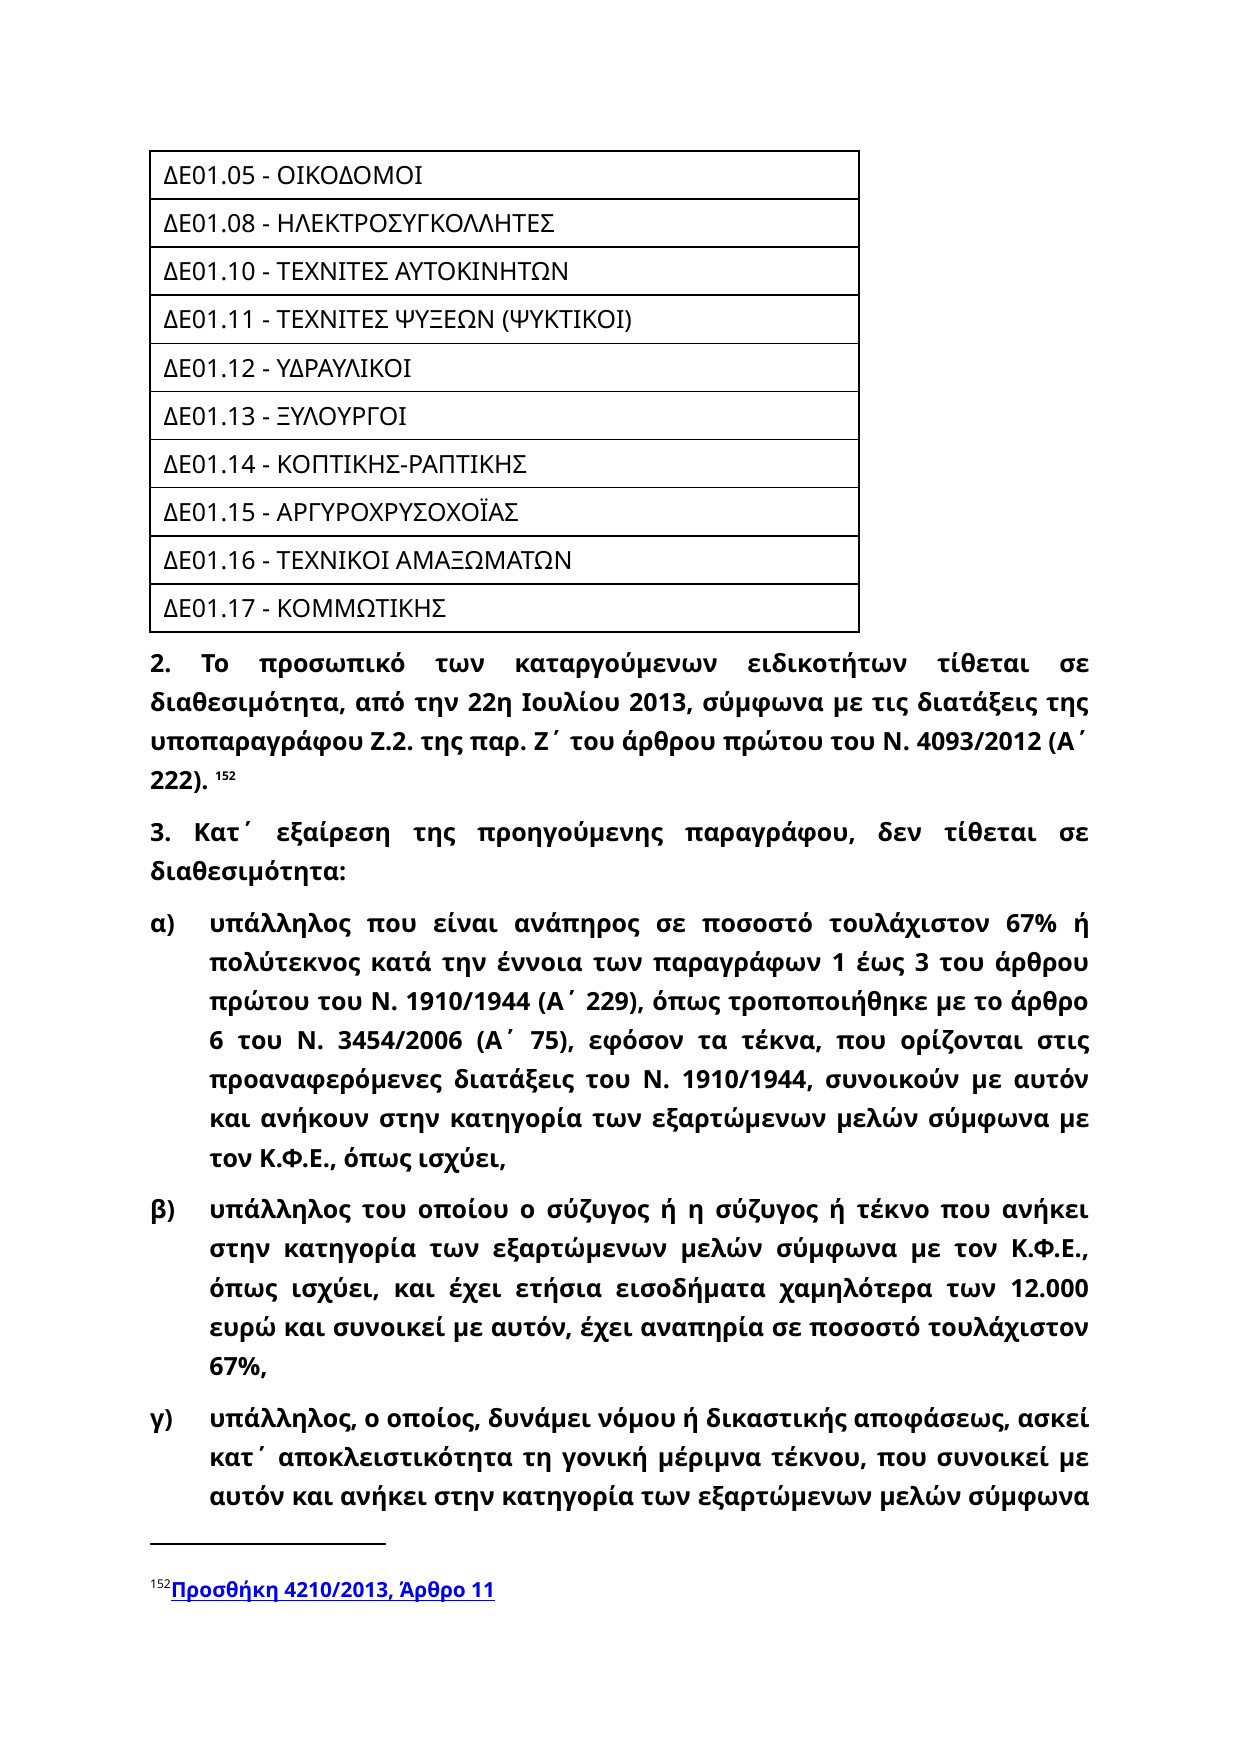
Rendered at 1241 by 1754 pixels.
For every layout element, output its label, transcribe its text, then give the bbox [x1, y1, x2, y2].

table_cell ΔΕ01.05 - ΟΙΚΟΔΟΜΟΙ [151, 152, 858, 198]
table_cell ΔΕ01.12 - ΥΔΡΑΥΛΙΚΟΙ [151, 344, 858, 391]
text 3. Κατ΄ εξαίρεση της προηγούμενης παραγράφου, δεν τίθεται σε διαθεσιμότητα: [150, 814, 1090, 888]
table_cell ΔΕ01.15 - ΑΡΓΥΡΟΧΡΥΣΟΧΟΪΑΣ [151, 488, 858, 535]
list β) υπάλληλος του οποίου ο σύζυγος ή η σύζυγος ή τέκνο που ανήκει στην κατηγορία των εξαρτώμενων μελών σύμφωνα με τον Κ.Φ.Ε., όπως ισχύει, και έχει ετήσια εισοδήματα χαμηλότερα των 12.000 ευρώ και συνοικεί με αυτόν, έχει αναπηρία σε ποσοστό τουλάχιστον 67%, [150, 1192, 1090, 1383]
list α) υπάλληλος που είναι ανάπηρος σε ποσοστό τουλάχιστον 67% ή πολύτεκνος κατά την έννοια των παραγράφων 1 έως 3 του άρθρου πρώτου του Ν. 1910/1944 (Α΄ 229), όπως τροποποιήθηκε με το άρθρο 6 του Ν. 3454/2006 (Α΄ 75), εφόσον τα τέκνα, που ορίζονται στις προαναφερόμενες διατάξεις του Ν. 1910/1944, συνοικούν με αυτόν και ανήκουν στην κατηγορία των εξαρτώμενων μελών σύμφωνα με τον Κ.Φ.Ε., όπως ισχύει, [150, 905, 1090, 1174]
text Προσθήκη 4210/2013, Άρθρο 11 [150, 1576, 1090, 1604]
list γ) υπάλληλος, ο οποίος, δυνάμει νόμου ή δικαστικής αποφάσεως, ασκεί κατ΄ αποκλειστικότητα τη γονική μέριμνα τέκνου, που συνοικεί με αυτόν και ανήκει στην κατηγορία των εξαρτώμενων μελών σύμφωνα [150, 1400, 1090, 1513]
table_cell ΔΕ01.13 - ΞΥΛΟΥΡΓΟΙ [151, 392, 858, 439]
table_cell ΔΕ01.17 - ΚΟΜΜΩΤΙΚΗΣ [151, 585, 858, 631]
table_cell ΔΕ01.11 - ΤΕΧΝΙΤΕΣ ΨΥΞΕΩΝ (ΨΥΚΤΙΚΟΙ) [151, 296, 858, 342]
table_cell ΔΕ01.10 - ΤΕΧΝΙΤΕΣ ΑΥΤΟΚΙΝΗΤΩΝ [151, 248, 858, 294]
table_cell ΔΕ01.14 - ΚΟΠΤΙΚΗΣ-ΡΑΠΤΙΚΗΣ [151, 440, 858, 487]
text 2. Το προσωπικό των καταργούμενων ειδικοτήτων τίθεται σε διαθεσιμότητα, από την 22η Ιουλίου 2013, σύμφωνα με τις διατάξεις της υποπαραγράφου Ζ.2. της παρ. Ζ΄ του άρθρου πρώτου του Ν. 4093/2012 (Α΄ 222). [150, 645, 1090, 797]
table_cell ΔΕ01.08 - ΗΛΕΚΤΡΟΣΥΓΚΟΛΛΗΤΕΣ [151, 200, 858, 246]
table_cell ΔΕ01.16 - ΤΕΧΝΙΚΟΙ ΑΜΑΞΩΜΑΤΩΝ [151, 537, 858, 583]
